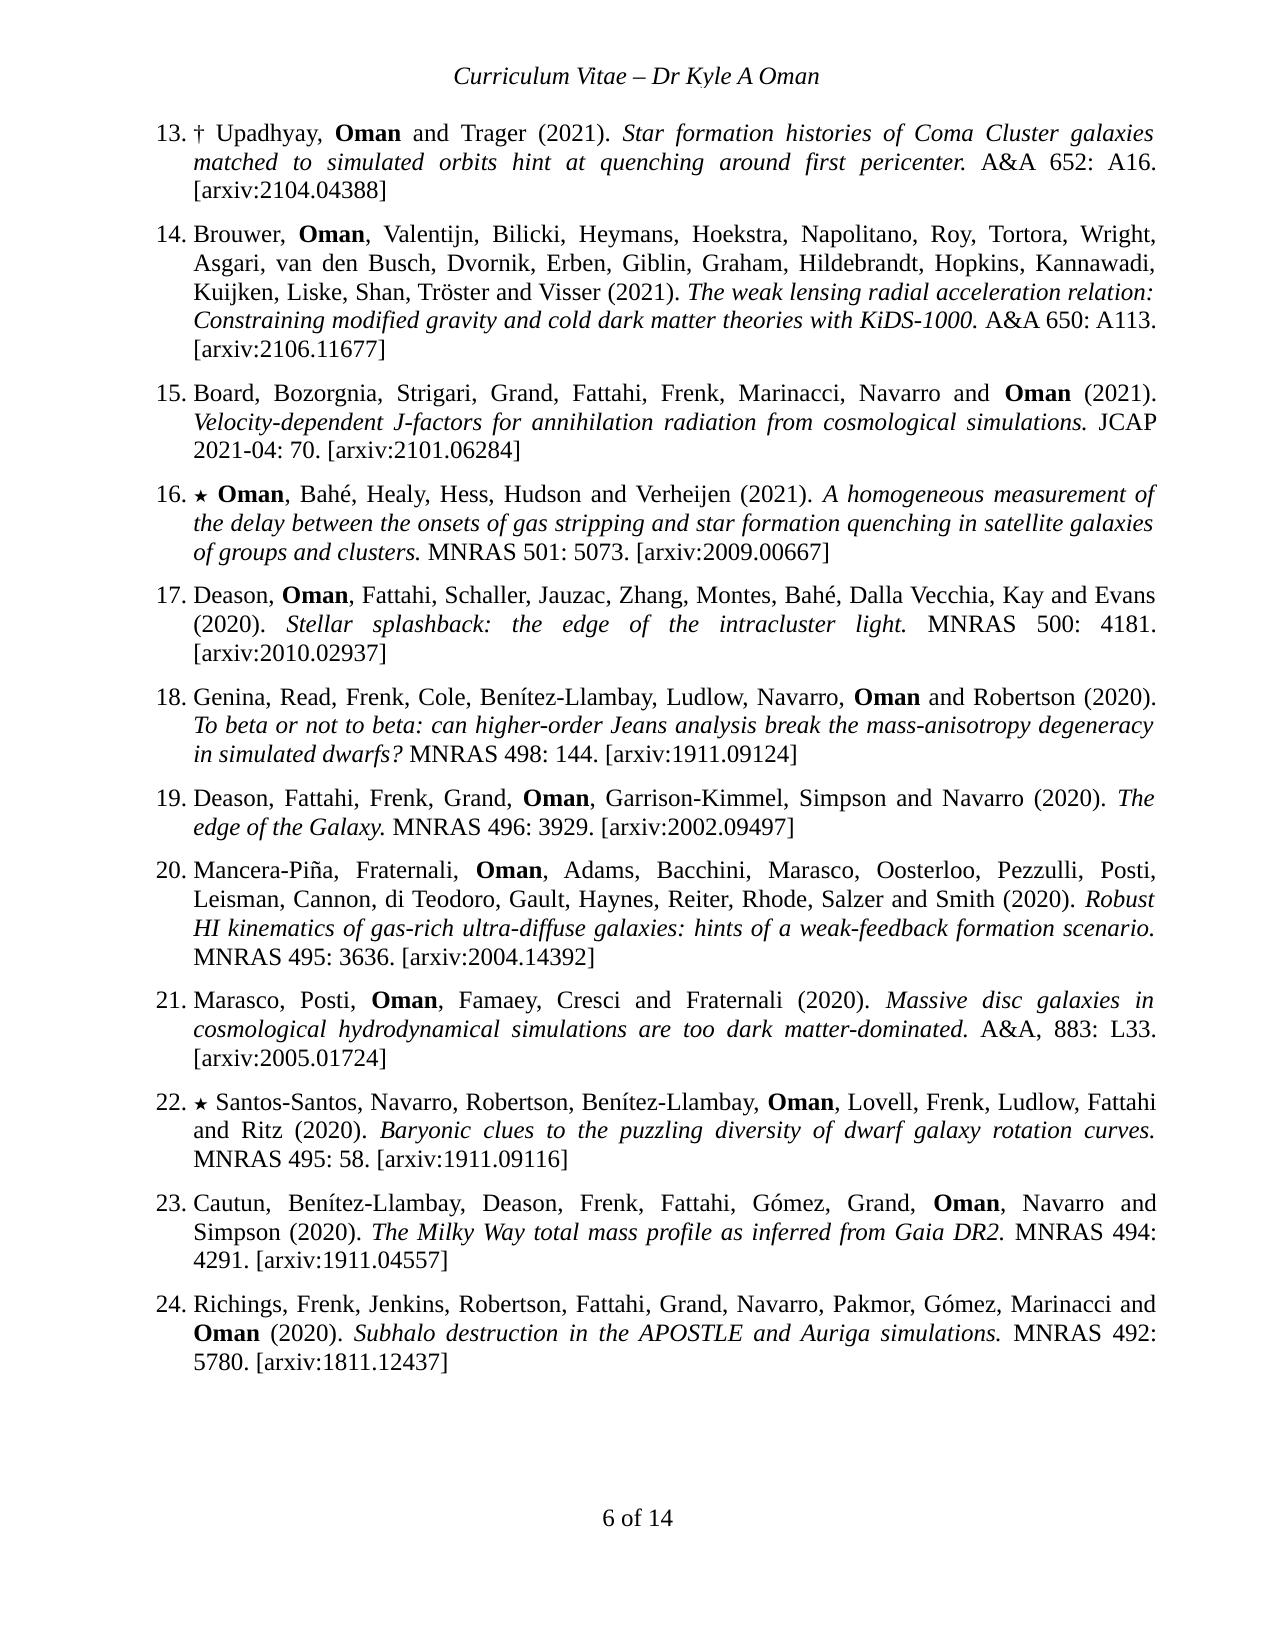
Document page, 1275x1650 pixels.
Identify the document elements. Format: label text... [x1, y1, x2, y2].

list Deason, Oman, Fattahi, Schaller, Jauzac, Zhang, Montes, Bahé, Dalla Vecchia, Kay and Evans (2020). Stellar splashback: the edge of the intracluster light. MNRAS 500: 4181. [arxiv:2010.02937] [156, 580, 1157, 667]
list † Upadhyay, Oman and Trager (2021). Star formation histories of Coma Cluster galaxies matched to simulated orbits hint at quenching around first pericenter. A&A 652: A16. [arxiv:2104.04388] [156, 118, 1157, 204]
list Cautun, Benítez-Llambay, Deason, Frenk, Fattahi, Gómez, Grand, Oman, Navarro and Simpson (2020). The Milky Way total mass profile as inferred from Gaia DR2. MNRAS 494: 4291. [arxiv:1911.04557] [156, 1188, 1157, 1274]
list Brouwer, Oman, Valentijn, Bilicki, Heymans, Hoekstra, Napolitano, Roy, Tortora, Wright, Asgari, van den Busch, Dvornik, Erben, Giblin, Graham, Hildebrandt, Hopkins, Kannawadi, Kuijken, Liske, Shan, Tröster and Visser (2021). The weak lensing radial acceleration relation: Constraining modified gravity and cold dark matter theories with KiDS-1000. A&A 650: A113. [arxiv:2106.11677] [156, 219, 1157, 363]
list Genina, Read, Frenk, Cole, Benítez-Llambay, Ludlow, Navarro, Oman and Robertson (2020). To beta or not to beta: can higher-order Jeans analysis break the mass-anisotropy degeneracy in simulated dwarfs? MNRAS 498: 144. [arxiv:1911.09124] [156, 682, 1157, 768]
list Marasco, Posti, Oman, Famaey, Cresci and Fraternali (2020). Massive disc galaxies in cosmological hydrodynamical simulations are too dark matter-dominated. A&A, 883: L33. [arxiv:2005.01724] [156, 985, 1157, 1072]
list ★ Santos-Santos, Navarro, Robertson, Benítez-Llambay, Oman, Lovell, Frenk, Ludlow, Fattahi and Ritz (2020). Baryonic clues to the puzzling diversity of dwarf galaxy rotation curves. MNRAS 495: 58. [arxiv:1911.09116] [156, 1087, 1157, 1173]
list Board, Bozorgnia, Strigari, Grand, Fattahi, Frenk, Marinacci, Navarro and Oman (2021). Velocity-dependent J-factors for annihilation radiation from cosmological simulations. JCAP 2021-04: 70. [arxiv:2101.06284] [156, 378, 1157, 464]
list Mancera-Piña, Fraternali, Oman, Adams, Bacchini, Marasco, Oosterloo, Pezzulli, Posti, Leisman, Cannon, di Teodoro, Gault, Haynes, Reiter, Rhode, Salzer and Smith (2020). Robust HI kinematics of gas-rich ultra-diffuse galaxies: hints of a weak-feedback formation scenario. MNRAS 495: 3636. [arxiv:2004.14392] [156, 855, 1157, 970]
list Deason, Fattahi, Frenk, Grand, Oman, Garrison-Kimmel, Simpson and Navarro (2020). The edge of the Galaxy. MNRAS 496: 3929. [arxiv:2002.09497] [156, 783, 1157, 840]
list ★ Oman, Bahé, Healy, Hess, Hudson and Verheijen (2021). A homogeneous measurement of the delay between the onsets of gas stripping and star formation quenching in satellite galaxies of groups and clusters. MNRAS 501: 5073. [arxiv:2009.00667] [156, 479, 1157, 565]
list Richings, Frenk, Jenkins, Robertson, Fattahi, Grand, Navarro, Pakmor, Gómez, Marinacci and Oman (2020). Subhalo destruction in the APOSTLE and Auriga simulations. MNRAS 492: 5780. [arxiv:1811.12437] [156, 1289, 1157, 1375]
